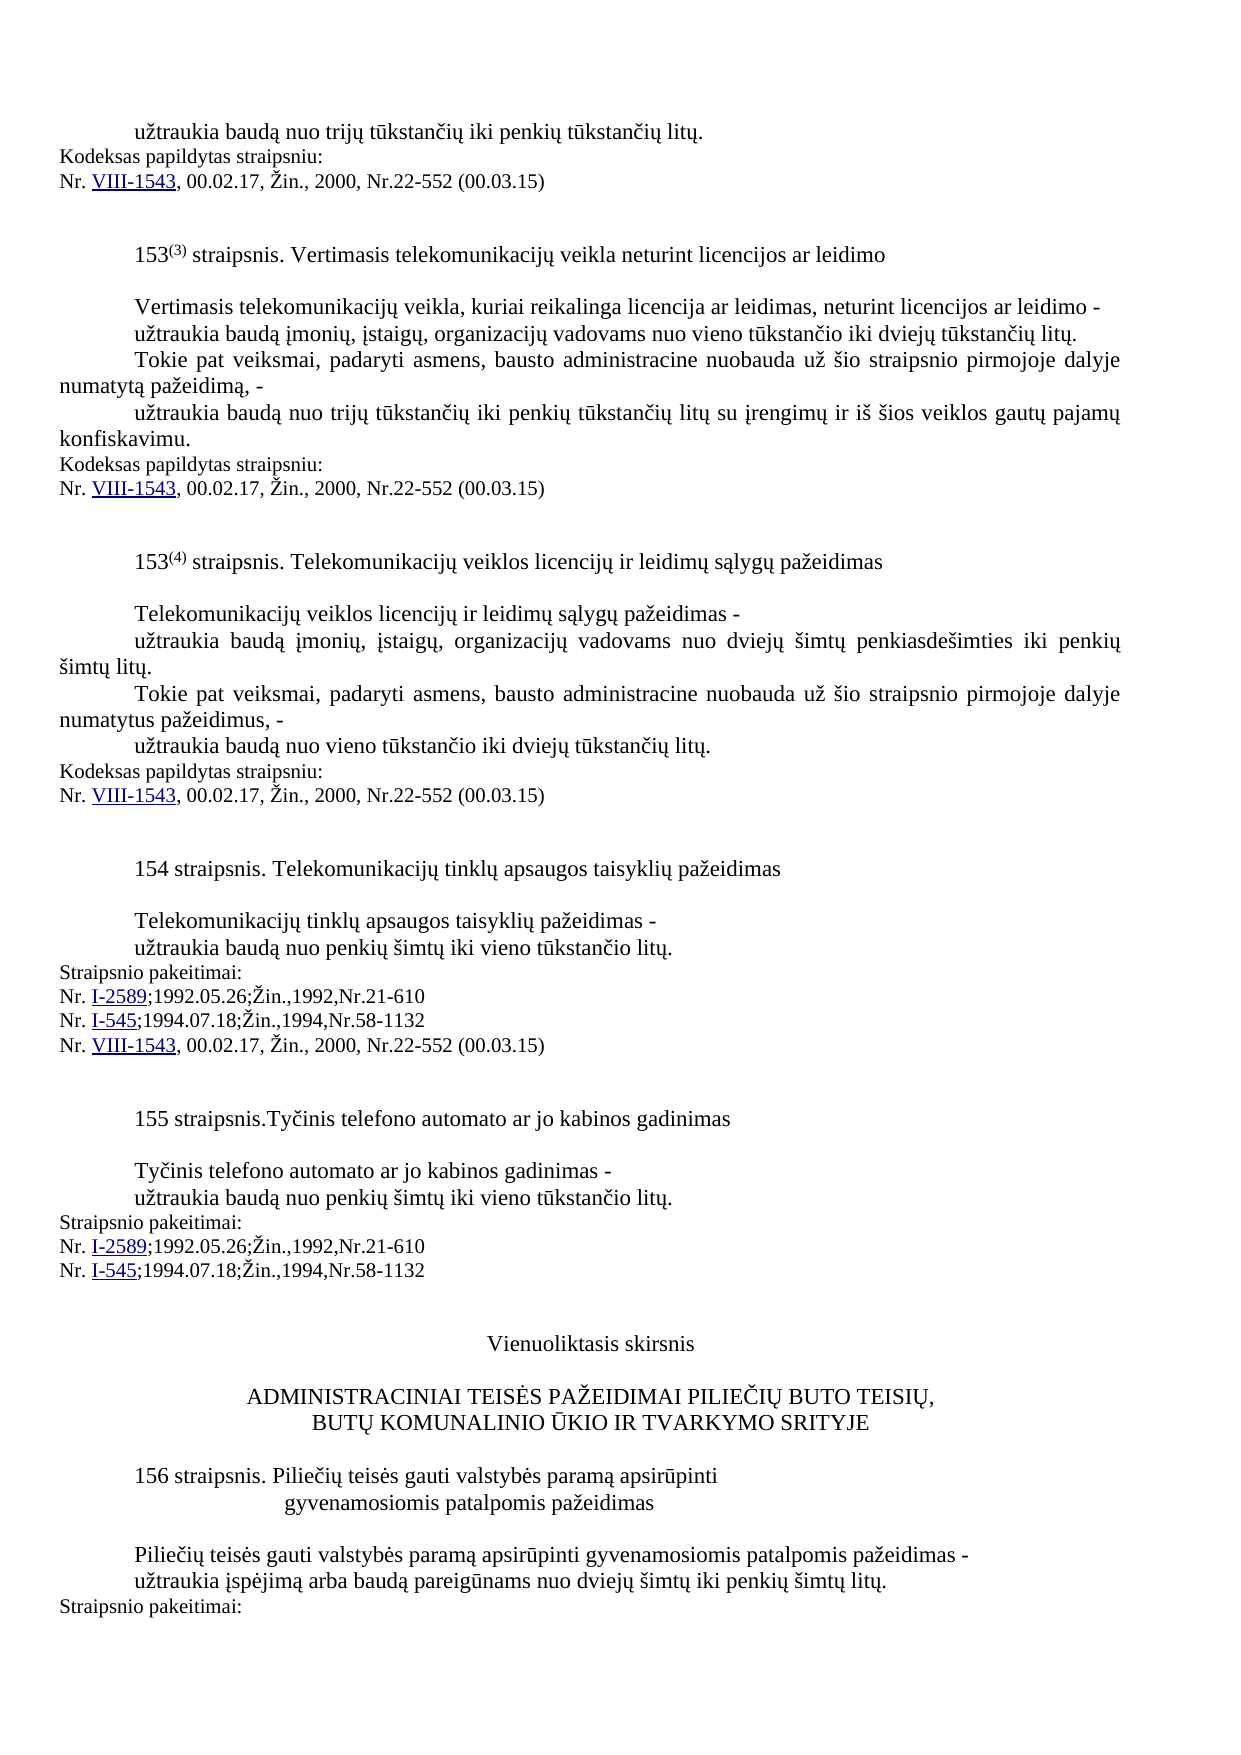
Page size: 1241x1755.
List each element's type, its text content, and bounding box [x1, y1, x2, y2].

text Nr. VIII-1543, 00.02.17, Žin., 2000, Nr.22-552 (00.03.15) [59, 1032, 1122, 1057]
text užtraukia baudą nuo vieno tūkstančio iki dviejų tūkstančių litų. [59, 732, 1122, 759]
text Nr. I-545;1994.07.18;Žin.,1994,Nr.58-1132 [59, 1258, 1122, 1282]
text Vienuoliktasis skirsnis [59, 1330, 1122, 1357]
text Kodeksas papildytas straipsniu: [59, 144, 1122, 168]
text 153(3) straipsnis. Vertimasis telekomunikacijų veikla neturint licencijos ar leidimo [134, 241, 1122, 267]
text užtraukia baudą įmonių, įstaigų, organizacijų vadovams nuo dviejų šimtų penkiasdešimties iki penkių šimtų litų. [59, 627, 1122, 679]
text BUTŲ KOMUNALINIO ŪKIO IR TVARKYMO SRITYJE [59, 1409, 1122, 1436]
text Tyčinis telefono automato ar jo kabinos gadinimas - [59, 1157, 1122, 1184]
text užtraukia baudą nuo trijų tūkstančių iki penkių tūkstančių litų. [59, 118, 1122, 144]
text 155 straipsnis.Tyčinis telefono automato ar jo kabinos gadinimas [59, 1105, 1122, 1131]
text Straipsnio pakeitimai: [59, 1594, 1122, 1618]
text Nr. VIII-1543, 00.02.17, Žin., 2000, Nr.22-552 (00.03.15) [59, 476, 1122, 500]
text Kodeksas papildytas straipsniu: [59, 759, 1122, 783]
text Telekomunikacijų tinklų apsaugos taisyklių pažeidimas - [59, 908, 1122, 934]
text ADMINISTRACINIAI TEISĖS PAŽEIDIMAI PILIEČIŲ BUTO TEISIŲ, [59, 1383, 1122, 1409]
text užtraukia baudą nuo penkių šimtų iki vieno tūkstančio litų. [59, 1184, 1122, 1210]
text 154 straipsnis. Telekomunikacijų tinklų apsaugos taisyklių pažeidimas [59, 855, 1122, 881]
text Telekomunikacijų veiklos licencijų ir leidimų sąlygų pažeidimas - [59, 601, 1122, 627]
text užtraukia baudą įmonių, įstaigų, organizacijų vadovams nuo vieno tūkstančio iki dviejų tūkstančių litų. [59, 320, 1122, 346]
text Tokie pat veiksmai, padaryti asmens, bausto administracine nuobauda už šio straipsnio pirmojoje dalyje numatytą pažeidimą, - [59, 346, 1122, 399]
text Straipsnio pakeitimai: [59, 960, 1122, 984]
text gyvenamosiomis patalpomis pažeidimas [134, 1488, 1122, 1515]
text Nr. I-2589;1992.05.26;Žin.,1992,Nr.21-610 [59, 984, 1122, 1008]
text Straipsnio pakeitimai: [59, 1210, 1122, 1234]
text Nr. VIII-1543, 00.02.17, Žin., 2000, Nr.22-552 (00.03.15) [59, 783, 1122, 807]
text Nr. I-2589;1992.05.26;Žin.,1992,Nr.21-610 [59, 1234, 1122, 1258]
text užtraukia baudą nuo trijų tūkstančių iki penkių tūkstančių litų su įrengimų ir iš šios veiklos gautų pajamų konfiskavimu. [59, 399, 1122, 452]
text 156 straipsnis. Piliečių teisės gauti valstybės paramą apsirūpinti [59, 1462, 1122, 1488]
text Tokie pat veiksmai, padaryti asmens, bausto administracine nuobauda už šio straipsnio pirmojoje dalyje numatytus pažeidimus, - [59, 679, 1122, 732]
text Nr. I-545;1994.07.18;Žin.,1994,Nr.58-1132 [59, 1008, 1122, 1032]
text užtraukia baudą nuo penkių šimtų iki vieno tūkstančio litų. [59, 934, 1122, 960]
text Nr. VIII-1543, 00.02.17, Žin., 2000, Nr.22-552 (00.03.15) [59, 168, 1122, 193]
text Vertimasis telekomunikacijų veikla, kuriai reikalinga licencija ar leidimas, neturint licencijos ar leidimo - [59, 293, 1122, 320]
text Piliečių teisės gauti valstybės paramą apsirūpinti gyvenamosiomis patalpomis pažeidimas - [59, 1541, 1122, 1568]
text Kodeksas papildytas straipsniu: [59, 452, 1122, 476]
text 153(4) straipsnis. Telekomunikacijų veiklos licencijų ir leidimų sąlygų pažeidimas [134, 548, 1122, 574]
text užtraukia įspėjimą arba baudą pareigūnams nuo dviejų šimtų iki penkių šimtų litų. [59, 1568, 1122, 1594]
